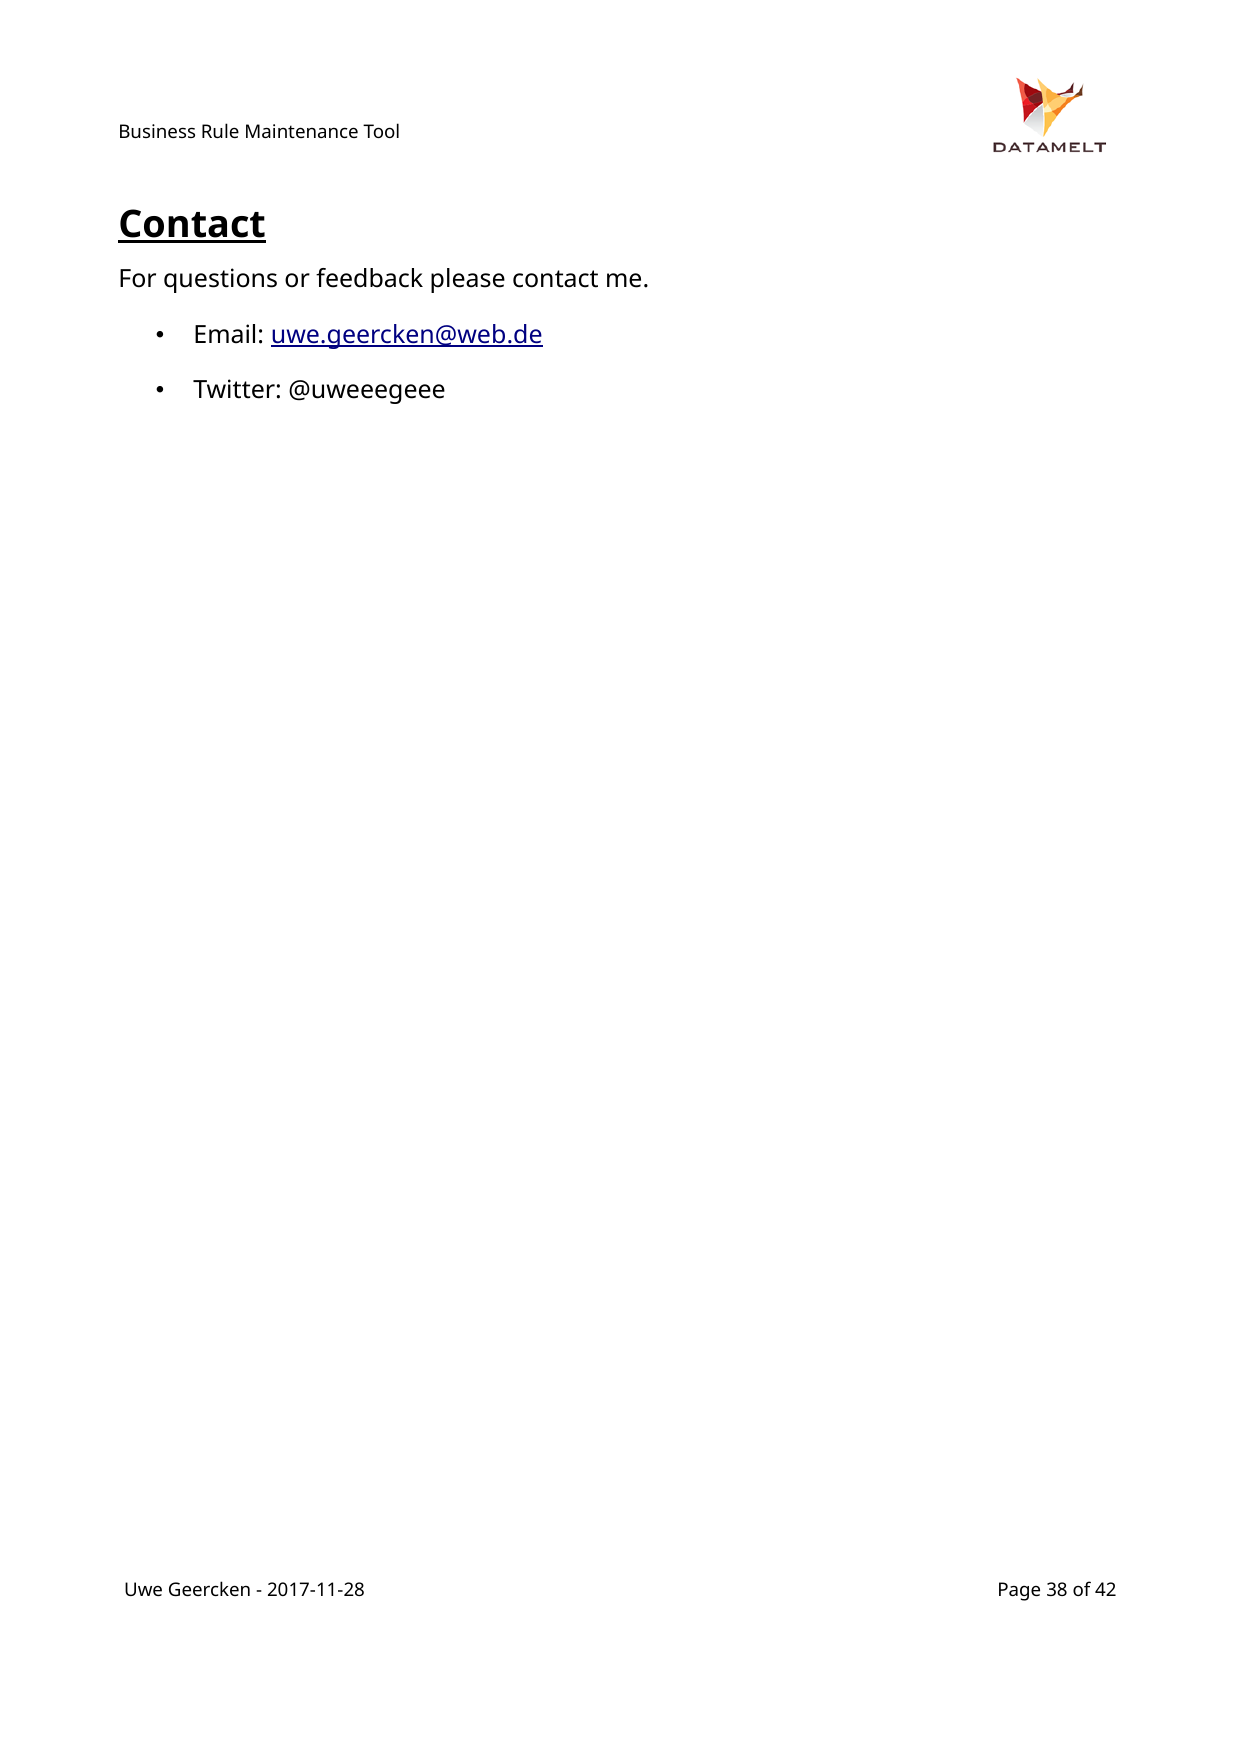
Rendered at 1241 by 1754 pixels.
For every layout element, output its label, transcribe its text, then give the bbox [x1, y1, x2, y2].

list Email: uwe.geercken@web.de [156, 316, 1122, 350]
subtitle Contact [118, 197, 1122, 248]
picture [992, 69, 1107, 160]
text For questions or feedback please contact me. [118, 261, 1122, 295]
list Twitter: @uweeegeee [156, 372, 1122, 406]
